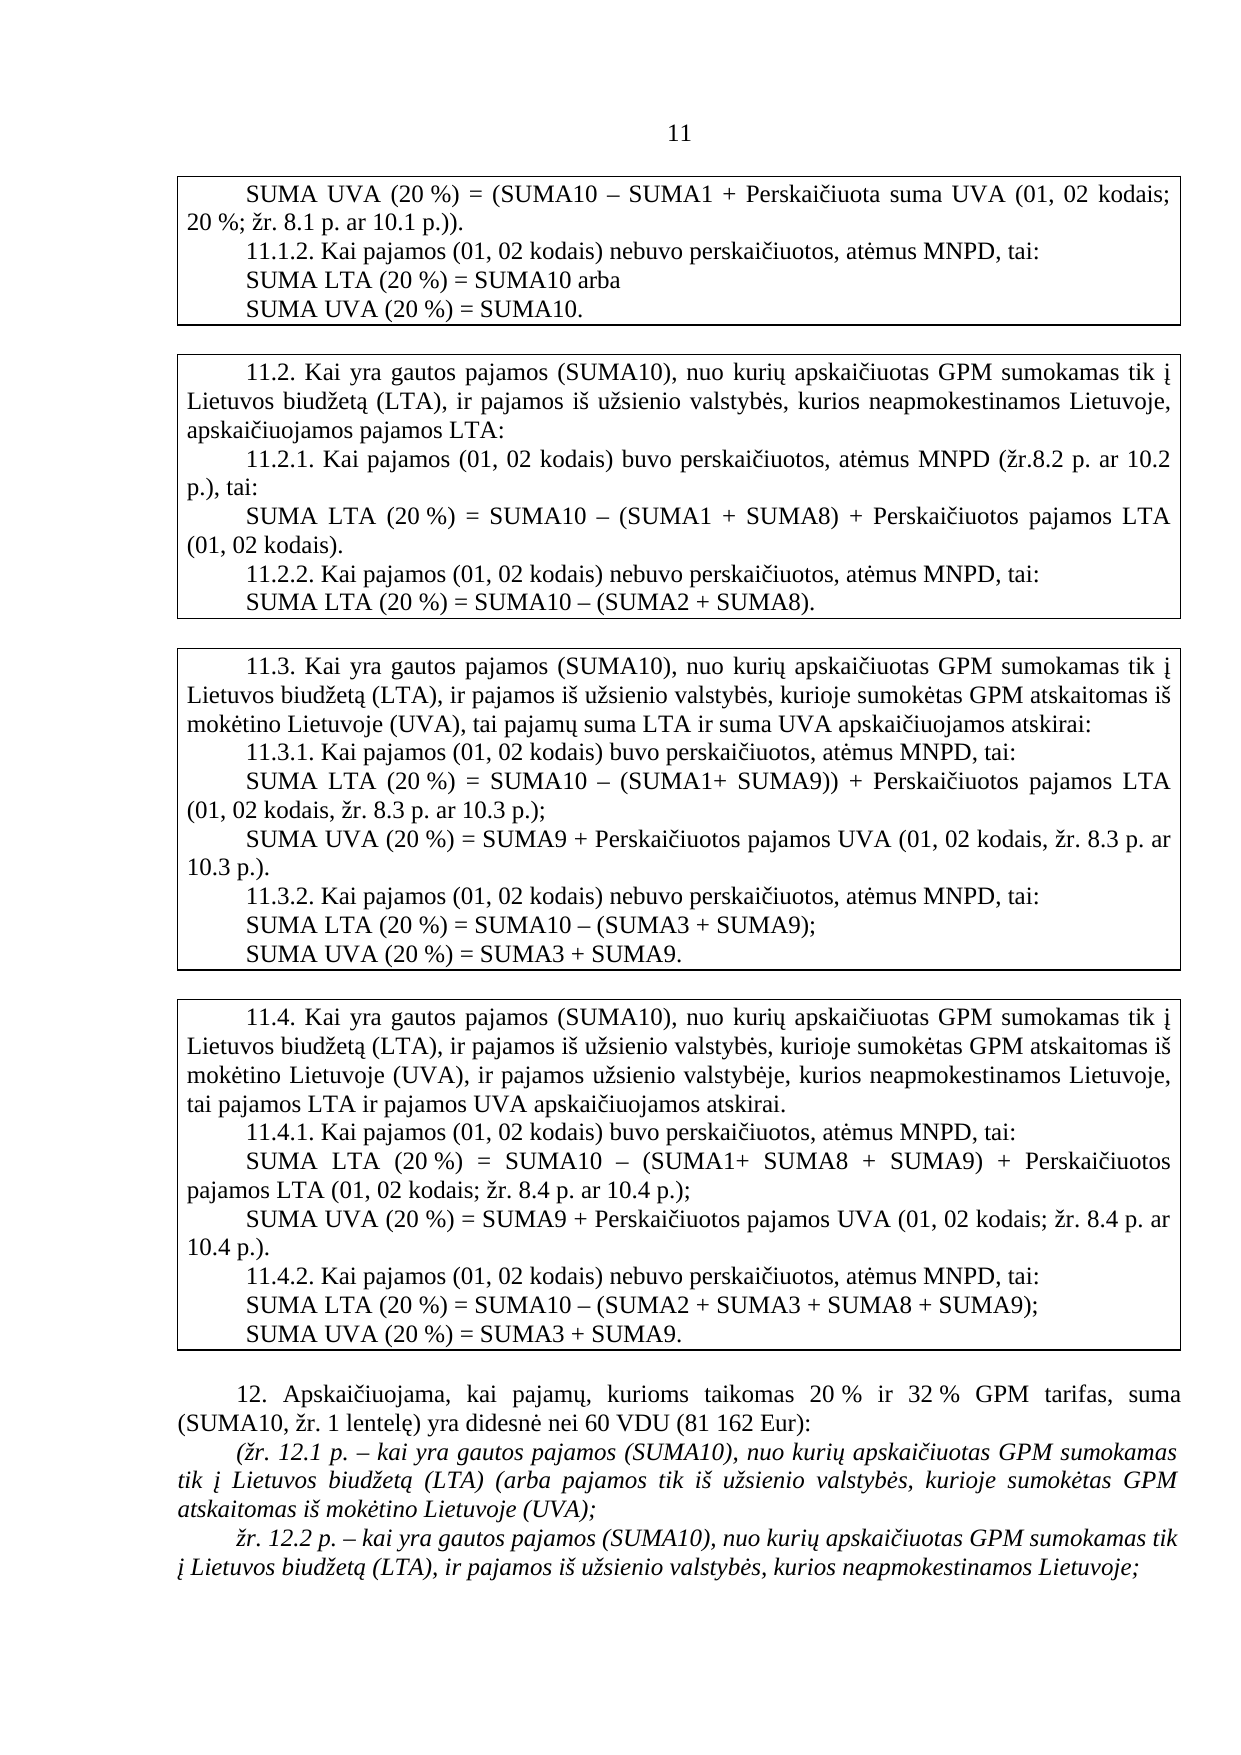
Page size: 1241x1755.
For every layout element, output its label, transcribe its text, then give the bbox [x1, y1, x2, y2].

text SUMA UVA (20 %) = SUMA10. [178, 291, 1180, 324]
text 11.3.2. Kai pajamos (01, 02 kodais) nebuvo perskaičiuotos, atėmus MNPD, tai: [178, 878, 1180, 907]
text SUMA UVA (20 %) = SUMA9 + Perskaičiuotos pajamos UVA (01, 02 kodais; žr. 8.4 p. ar 10.4 p.). [178, 1201, 1180, 1258]
text SUMA LTA (20 %) = SUMA10 – (SUMA3 + SUMA9); [178, 907, 1180, 936]
text 11.2.1. Kai pajamos (01, 02 kodais) buvo perskaičiuotos, atėmus MNPD (žr.8.2 p. ar 10.2 p.), tai: [178, 441, 1180, 498]
text SUMA UVA (20 %) = SUMA9 + Perskaičiuotos pajamos UVA (01, 02 kodais, žr. 8.3 p. ar 10.3 p.). [178, 821, 1180, 878]
text 11.2.2. Kai pajamos (01, 02 kodais) nebuvo perskaičiuotos, atėmus MNPD, tai: [178, 556, 1180, 584]
text SUMA UVA (20 %) = SUMA3 + SUMA9. [178, 936, 1180, 969]
text SUMA LTA (20 %) = SUMA10 – (SUMA1 + SUMA8) + Perskaičiuotos pajamos LTA (01, 02 kodais). [178, 498, 1180, 556]
text 11.4.2. Kai pajamos (01, 02 kodais) nebuvo perskaičiuotos, atėmus MNPD, tai: [178, 1258, 1180, 1287]
text 12. Apskaičiuojama, kai pajamų, kurioms taikomas 20 % ir 32 % GPM tarifas, suma (SUMA10, žr. 1 lentelę) yra didesnė nei 60 VDU (81 162 Eur): [177, 1379, 1181, 1437]
text SUMA LTA (20 %) = SUMA10 – (SUMA2 + SUMA8). [178, 584, 1180, 618]
text SUMA LTA (20 %) = SUMA10 – (SUMA1+ SUMA9)) + Perskaičiuotos pajamos LTA (01, 02 kodais, žr. 8.3 p. ar 10.3 p.); [178, 763, 1180, 821]
text SUMA UVA (20 %) = SUMA3 + SUMA9. [178, 1316, 1180, 1349]
text SUMA LTA (20 %) = SUMA10 – (SUMA1+ SUMA8 + SUMA9) + Perskaičiuotos pajamos LTA (01, 02 kodais; žr. 8.4 p. ar 10.4 p.); [178, 1143, 1180, 1201]
text 11.4.1. Kai pajamos (01, 02 kodais) buvo perskaičiuotos, atėmus MNPD, tai: [178, 1114, 1180, 1143]
text žr. 12.2 p. – kai yra gautos pajamos (SUMA10), nuo kurių apskaičiuotas GPM sumokamas tik į Lietuvos biudžetą (LTA), ir pajamos iš užsienio valstybės, kurios neapmokestinamos Lietuvoje; [177, 1523, 1181, 1581]
text 11.3.1. Kai pajamos (01, 02 kodais) buvo perskaičiuotos, atėmus MNPD, tai: [178, 734, 1180, 763]
text SUMA LTA (20 %) = SUMA10 – (SUMA2 + SUMA3 + SUMA8 + SUMA9); [178, 1287, 1180, 1316]
text 11.4. Kai yra gautos pajamos (SUMA10), nuo kurių apskaičiuotas GPM sumokamas tik į Lietuvos biudžetą (LTA), ir pajamos iš užsienio valstybės, kurioje sumokėtas GPM atskaitomas iš mokėtino Lietuvoje (UVA), ir pajamos užsienio valstybėje, kurios neapmokestinamos Lietuvoje, tai pajamos LTA ir pajamos UVA apskaičiuojamos atskirai. [178, 1000, 1180, 1114]
text (žr. 12.1 p. – kai yra gautos pajamos (SUMA10), nuo kurių apskaičiuotas GPM sumokamas tik į Lietuvos biudžetą (LTA) (arba pajamos tik iš užsienio valstybės, kurioje sumokėtas GPM atskaitomas iš mokėtino Lietuvoje (UVA); [177, 1437, 1181, 1523]
text 11.1.2. Kai pajamos (01, 02 kodais) nebuvo perskaičiuotos, atėmus MNPD, tai: [178, 233, 1180, 262]
text SUMA LTA (20 %) = SUMA10 arba [178, 262, 1180, 291]
text 11.3. Kai yra gautos pajamos (SUMA10), nuo kurių apskaičiuotas GPM sumokamas tik į Lietuvos biudžetą (LTA), ir pajamos iš užsienio valstybės, kurioje sumokėtas GPM atskaitomas iš mokėtino Lietuvoje (UVA), tai pajamų suma LTA ir suma UVA apskaičiuojamos atskirai: [178, 649, 1180, 734]
text 11.2. Kai yra gautos pajamos (SUMA10), nuo kurių apskaičiuotas GPM sumokamas tik į Lietuvos biudžetą (LTA), ir pajamos iš užsienio valstybės, kurios neapmokestinamos Lietuvoje, apskaičiuojamos pajamos LTA: [178, 355, 1180, 441]
text SUMA UVA (20 %) = (SUMA10 – SUMA1 + Perskaičiuota suma UVA (01, 02 kodais; 20 %; žr. 8.1 p. ar 10.1 p.)). [178, 177, 1180, 233]
